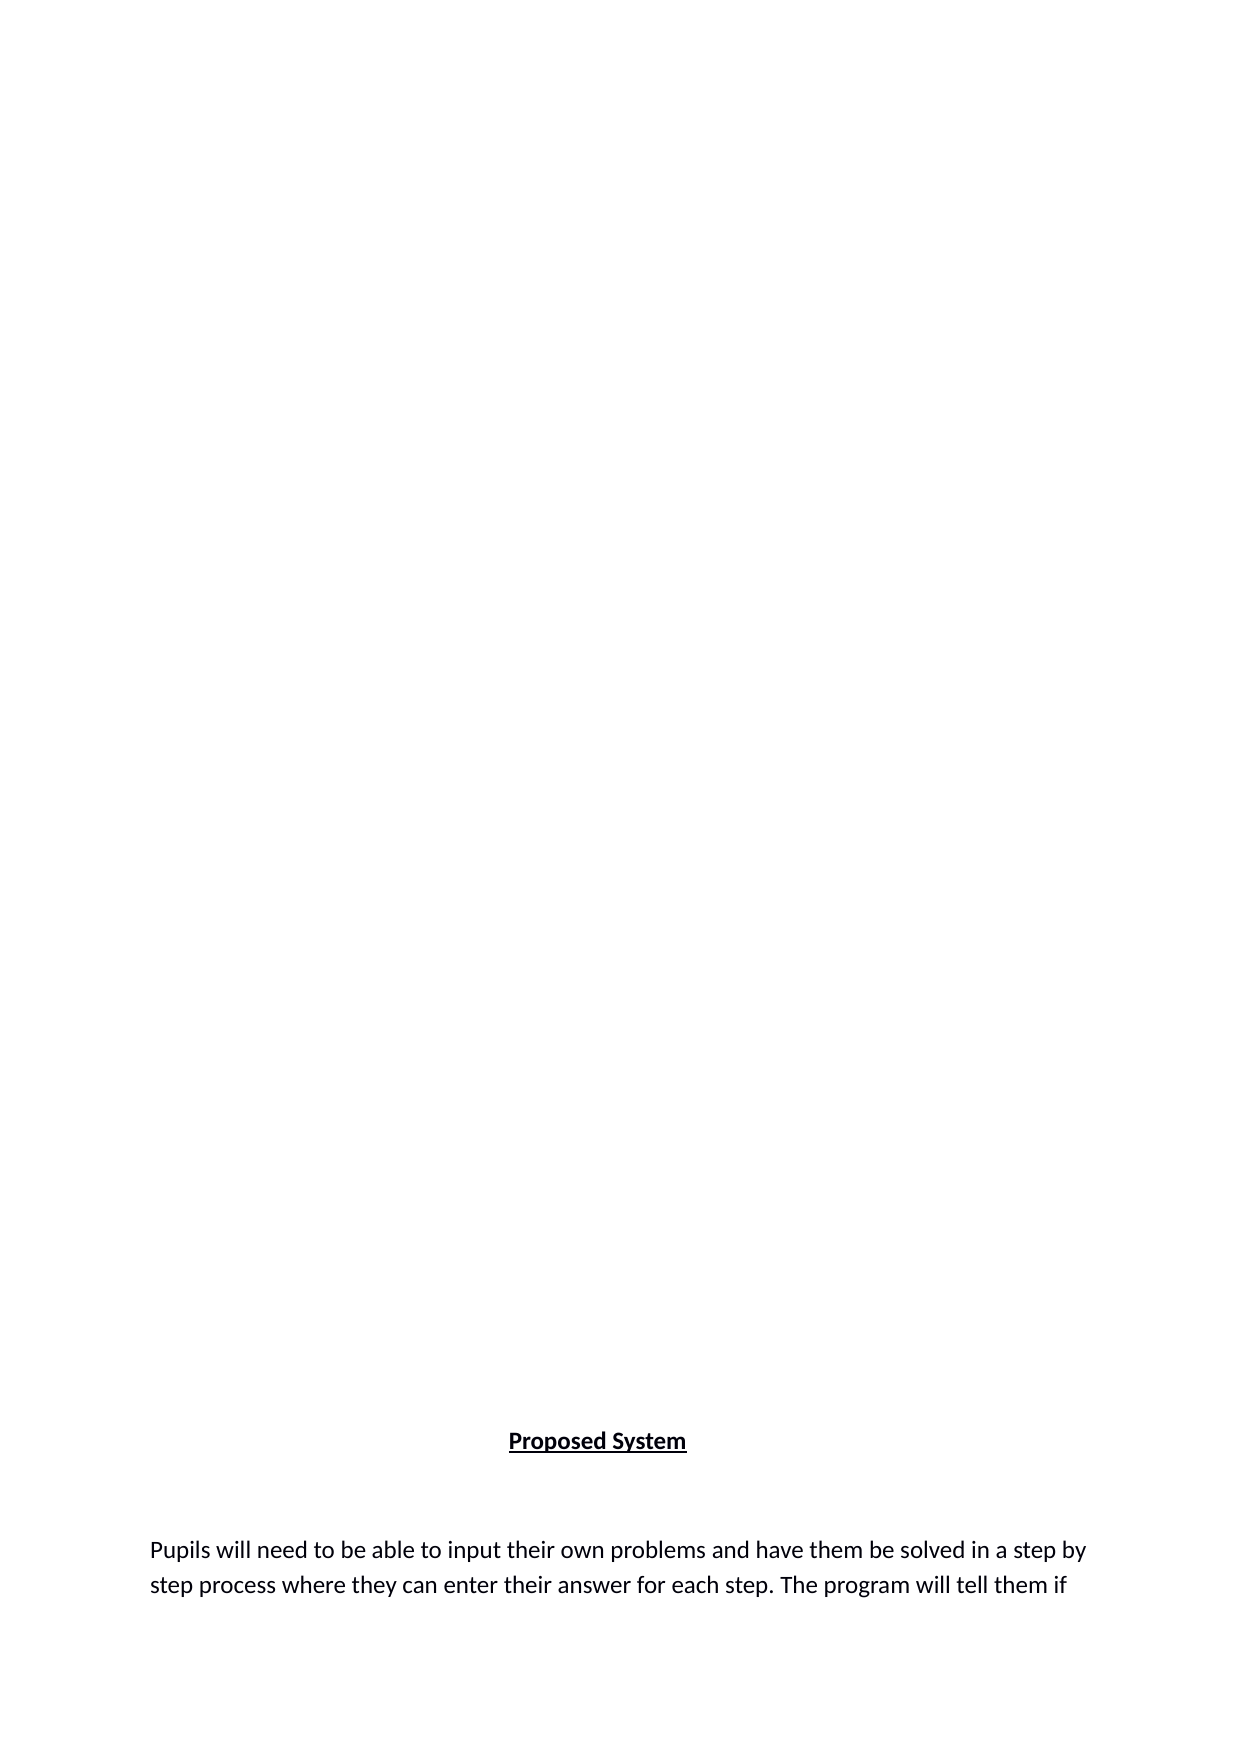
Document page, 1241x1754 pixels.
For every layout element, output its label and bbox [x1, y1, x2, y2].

picture [187, 203, 1107, 1401]
